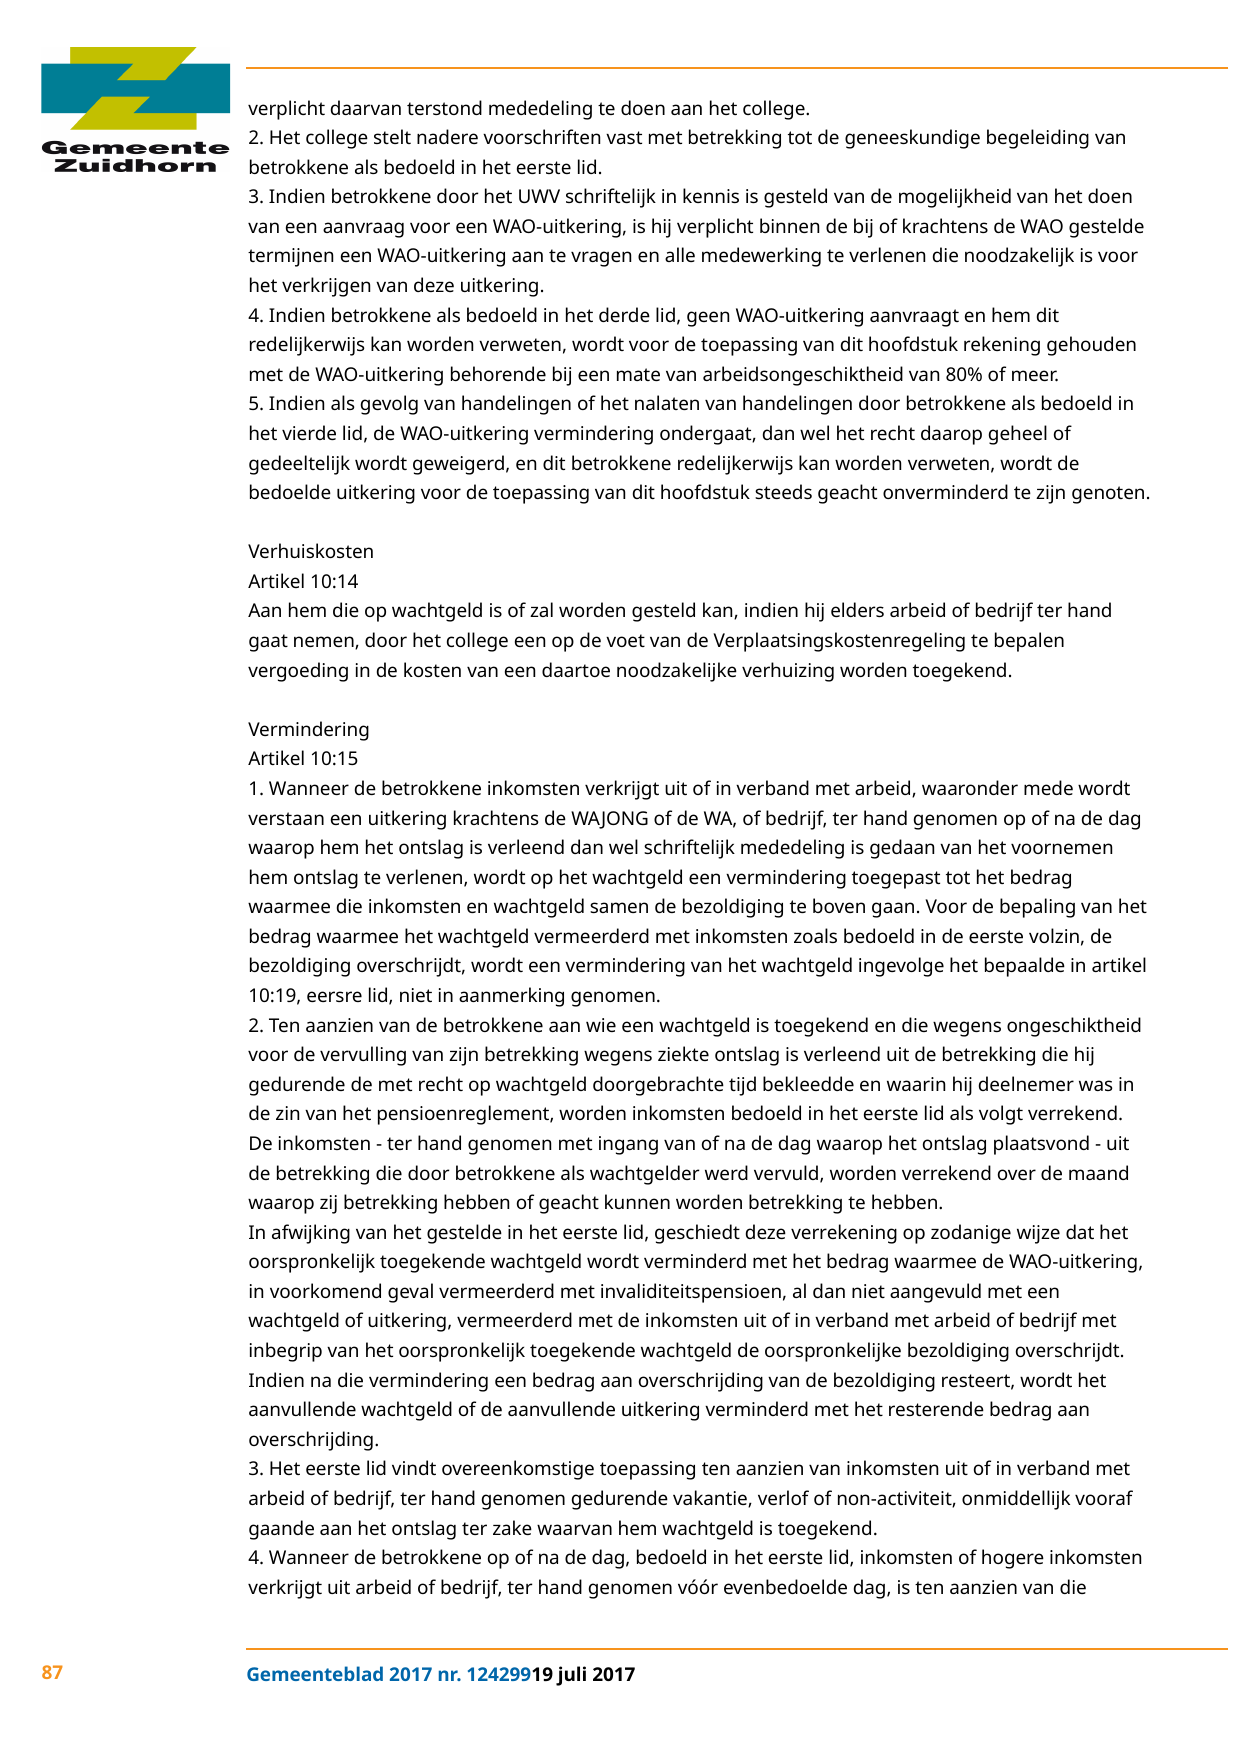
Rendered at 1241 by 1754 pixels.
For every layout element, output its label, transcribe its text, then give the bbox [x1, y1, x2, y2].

text 3. Indien betrokkene door het UWV schriftelijk in kennis is gesteld van de mogelijkheid van het doen van een aanvraag voor een WAO-uitkering, is hij verplicht binnen de bij of krachtens de WAO gestelde termijnen een WAO-uitkering aan te vragen en alle medewerking te verlenen die noodzakelijk is voor het verkrijgen van deze uitkering. [248, 183, 1152, 298]
text Verhuiskosten [248, 538, 1152, 564]
picture [41, 47, 231, 172]
text Vermindering [248, 716, 1152, 742]
text verplicht daarvan terstond mededeling te doen aan het college. [248, 95, 1152, 121]
text 4. Indien betrokkene als bedoeld in het derde lid, geen WAO-uitkering aanvraagt en hem dit redelijkerwijs kan worden verweten, wordt voor de toepassing van dit hoofdstuk rekening gehouden met de WAO-uitkering behorende bij een mate van arbeidsongeschiktheid van 80% of meer. [248, 302, 1152, 387]
text 2. Ten aanzien van de betrokkene aan wie een wachtgeld is toegekend en die wegens ongeschiktheid voor de vervulling van zijn betrekking wegens ziekte ontslag is verleend uit de betrekking die hij gedurende de met recht op wachtgeld doorgebrachte tijd bekleedde en waarin hij deelnemer was in de zin van het pensioenreglement, worden inkomsten bedoeld in het eerste lid als volgt verrekend. De inkomsten - ter hand genomen met ingang van of na de dag waarop het ontslag plaatsvond - uit de betrekking die door betrokkene als wachtgelder werd vervuld, worden verrekend over de maand waarop zij betrekking hebben of geacht kunnen worden betrekking te hebben. [248, 1012, 1152, 1215]
text 5. Indien als gevolg van handelingen of het nalaten van handelingen door betrokkene als bedoeld in het vierde lid, de WAO-uitkering vermindering ondergaat, dan wel het recht daarop geheel of gedeeltelijk wordt geweigerd, en dit betrokkene redelijkerwijs kan worden verweten, wordt de bedoelde uitkering voor de toepassing van dit hoofdstuk steeds geacht onverminderd te zijn genoten. [248, 391, 1152, 505]
text In afwijking van het gestelde in het eerste lid, geschiedt deze verrekening op zodanige wijze dat het oorspronkelijk toegekende wachtgeld wordt verminderd met het bedrag waarmee de WAO-uitkering, in voorkomend geval vermeerderd met invaliditeitspensioen, al dan niet aangevuld met een wachtgeld of uitkering, vermeerderd met de inkomsten uit of in verband met arbeid of bedrijf met inbegrip van het oorspronkelijk toegekende wachtgeld de oorspronkelijke bezoldiging overschrijdt. Indien na die vermindering een bedrag aan overschrijding van de bezoldiging resteert, wordt het aanvullende wachtgeld of de aanvullende uitkering verminderd met het resterende bedrag aan overschrijding. [248, 1219, 1152, 1452]
text 3. Het eerste lid vindt overeenkomstige toepassing ten aanzien van inkomsten uit of in verband met arbeid of bedrijf, ter hand genomen gedurende vakantie, verlof of non-activiteit, onmiddellijk vooraf gaande aan het ontslag ter zake waarvan hem wachtgeld is toegekend. [248, 1456, 1152, 1541]
text 4. Wanneer de betrokkene op of na de dag, bedoeld in het eerste lid, inkomsten of hogere inkomsten verkrijgt uit arbeid of bedrijf, ter hand genomen vóór evenbedoelde dag, is ten aanzien van die [248, 1544, 1152, 1600]
text Aan hem die op wachtgeld is of zal worden gesteld kan, indien hij elders arbeid of bedrijf ter hand gaat nemen, door het college een op de voet van de Verplaatsingskostenregeling te bepalen vergoeding in de kosten van een daartoe noodzakelijke verhuizing worden toegekend. [248, 598, 1152, 683]
text 2. Het college stelt nadere voorschriften vast met betrekking tot de geneeskundige begeleiding van betrokkene als bedoeld in het eerste lid. [248, 124, 1152, 180]
text 1. Wanneer de betrokkene inkomsten verkrijgt uit of in verband met arbeid, waaronder mede wordt verstaan een uitkering krachtens de WAJONG of de WA, of bedrijf, ter hand genomen op of na de dag waarop hem het ontslag is verleend dan wel schriftelijk mededeling is gedaan van het voornemen hem ontslag te verlenen, wordt op het wachtgeld een vermindering toegepast tot het bedrag waarmee die inkomsten en wachtgeld samen de bezoldiging te boven gaan. Voor de bepaling van het bedrag waarmee het wachtgeld vermeerderd met inkomsten zoals bedoeld in de eerste volzin, de bezoldiging overschrijdt, wordt een vermindering van het wachtgeld ingevolge het bepaalde in artikel 10:19, eersre lid, niet in aanmerking genomen. [248, 775, 1152, 1008]
text Artikel 10:14 [248, 568, 1152, 594]
text Artikel 10:15 [248, 746, 1152, 771]
